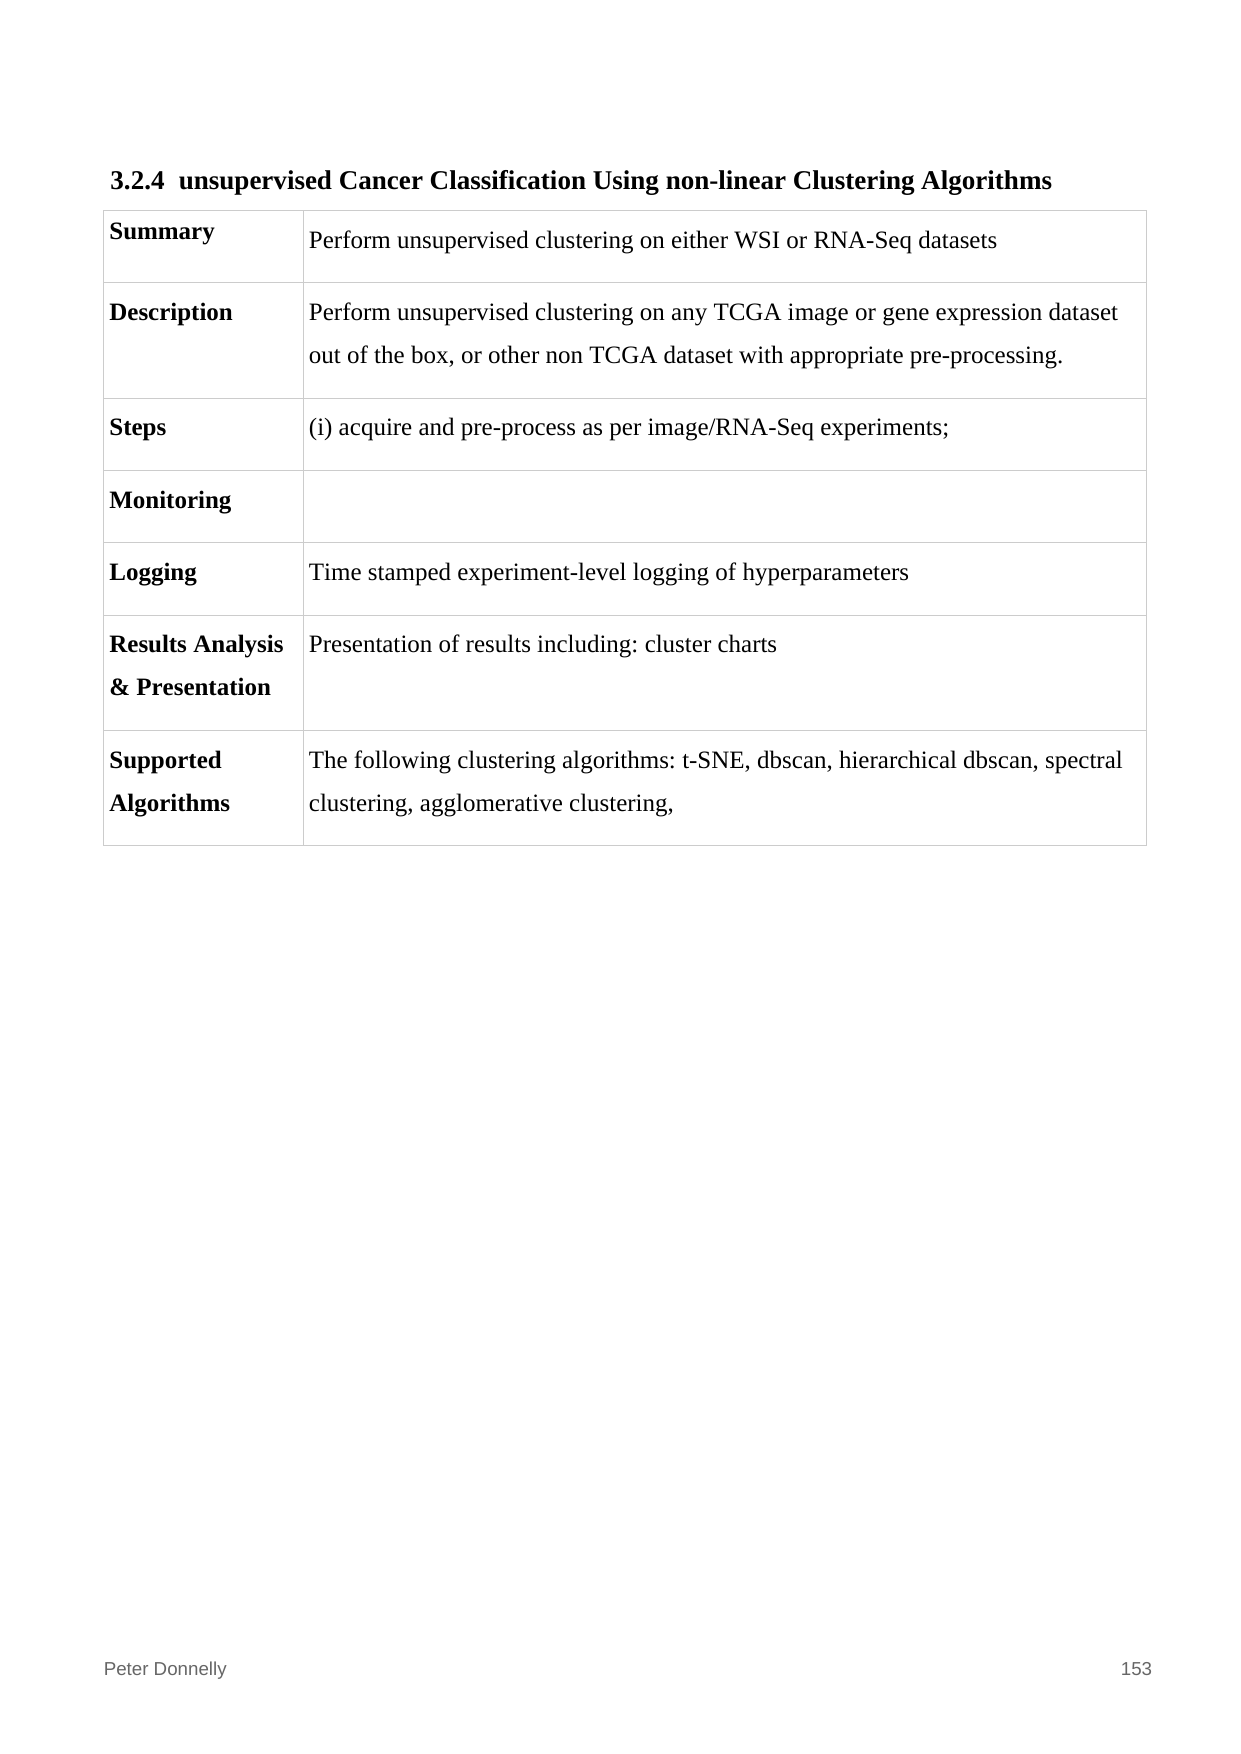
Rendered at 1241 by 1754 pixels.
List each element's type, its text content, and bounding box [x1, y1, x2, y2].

table_cell Results Analysis & Presentation [104, 616, 303, 730]
table_cell Description [104, 283, 303, 398]
table_cell Perform unsupervised clustering on any TCGA image or gene expression dataset out of the box, or other non TCGA dataset with appropriate pre-processing. [304, 283, 1146, 398]
table_header Perform unsupervised clustering on either WSI or RNA-Seq datasets [304, 211, 1146, 282]
subtitle unsupervised Cancer Classification Using non-linear Clustering Algorithms [103, 164, 1146, 195]
table_cell Time stamped experiment-level logging of hyperparameters [304, 543, 1146, 614]
table_cell (i) acquire and pre-process as per image/RNA-Seq experiments; [304, 399, 1146, 470]
table_cell Steps [104, 399, 303, 470]
table_cell Presentation of results including: cluster charts [304, 616, 1146, 730]
table_header Summary [104, 211, 303, 282]
table_cell Monitoring [104, 471, 303, 542]
table_cell Supported Algorithms [104, 731, 303, 845]
table_cell [304, 471, 1146, 542]
table_cell The following clustering algorithms: t-SNE, dbscan, hierarchical dbscan, spectral clustering, agglomerative clustering, [304, 731, 1146, 845]
table_cell Logging [104, 543, 303, 614]
